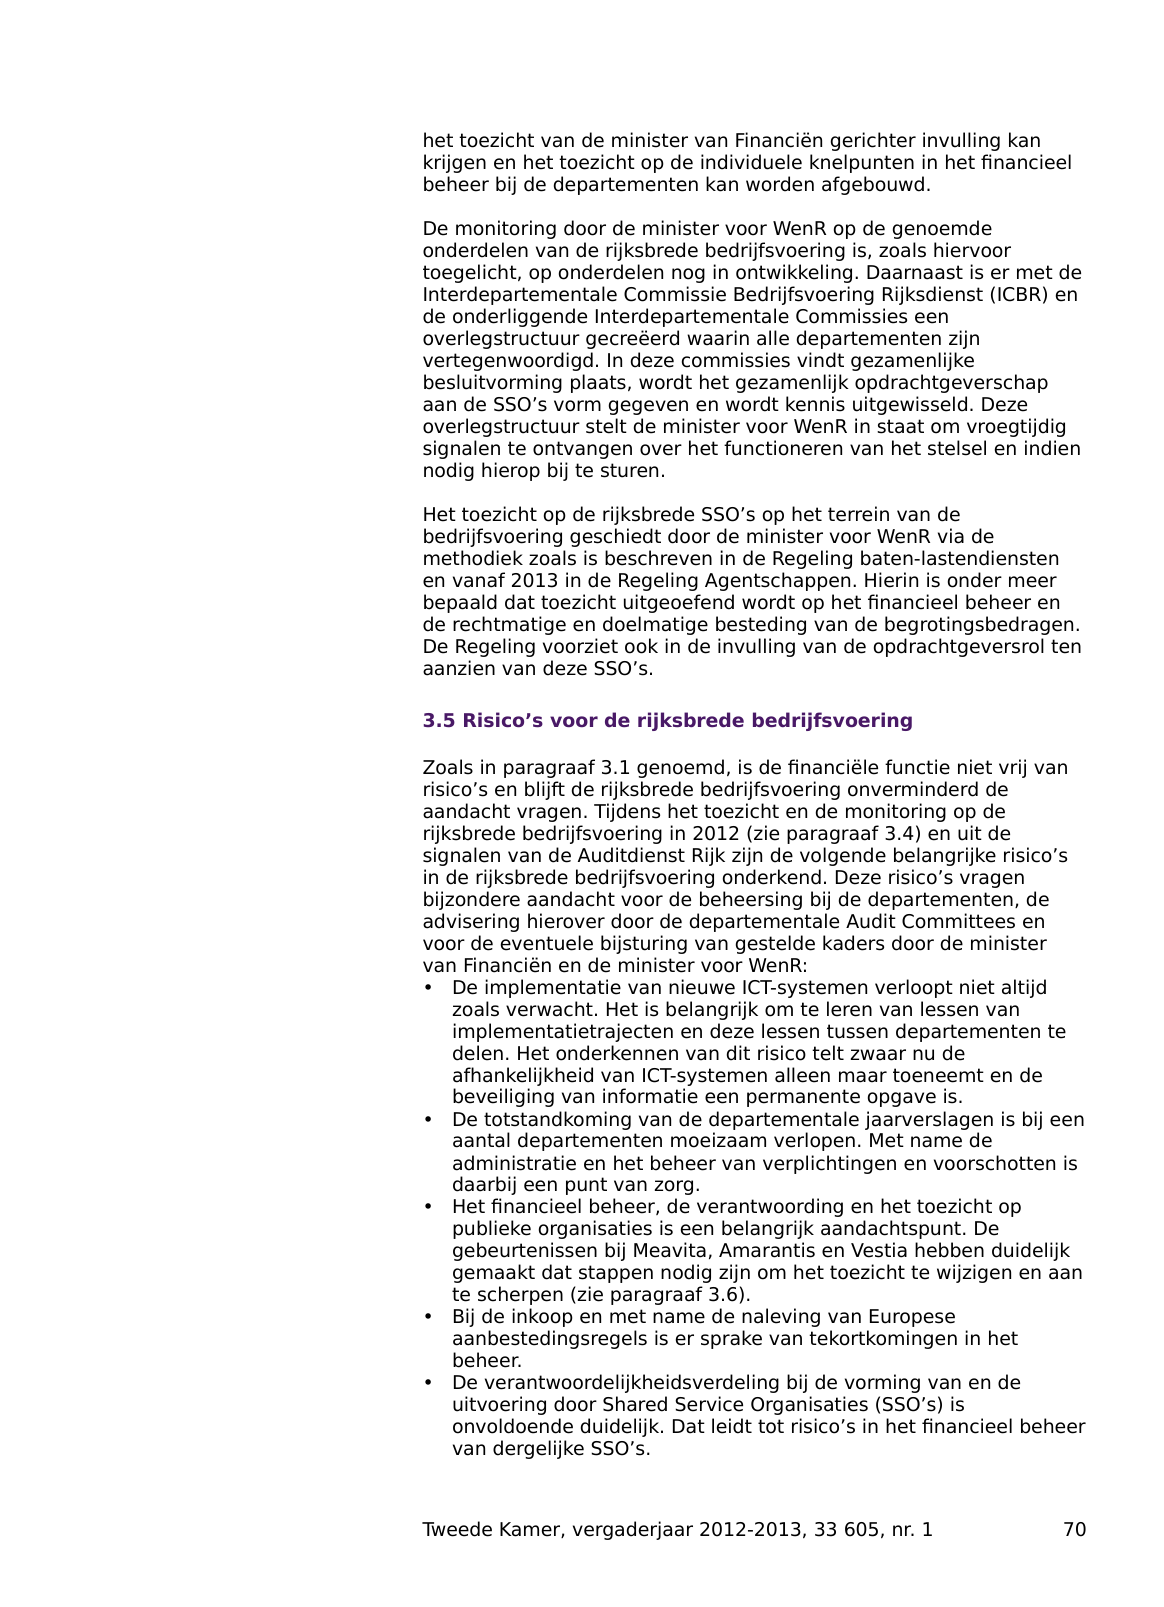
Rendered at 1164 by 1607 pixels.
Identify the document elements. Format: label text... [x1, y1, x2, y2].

text • De totstandkoming van de departementale jaarverslagen is bij een aantal departementen moeizaam verlopen. Met name de administratie en het beheer van verplichtingen en voorschotten is daarbij een punt van zorg. [422, 1108, 1087, 1196]
text Zoals in paragraaf 3.1 genoemd, is de financiële functie niet vrij van risico’s en blijft de rijksbrede bedrijfsvoering onverminderd de aandacht vragen. Tijdens het toezicht en de monitoring op de rijksbrede bedrijfsvoering in 2012 (zie paragraaf 3.4) en uit de signalen van de Auditdienst Rijk zijn de volgende belangrijke risico’s in de rijksbrede bedrijfsvoering onderkend. Deze risico’s vragen bijzondere aandacht voor de beheersing bij de departementen, de advisering hierover door de departementale Audit Committees en voor de eventuele bijsturing van gestelde kaders door de minister van Financiën en de minister voor WenR: [422, 757, 1087, 977]
text het toezicht van de minister van Financiën gerichter invulling kan krijgen en het toezicht op de individuele knelpunten in het financieel beheer bij de departementen kan worden afgebouwd. [422, 130, 1087, 196]
text • De implementatie van nieuwe ICT-systemen verloopt niet altijd zoals verwacht. Het is belangrijk om te leren van lessen van implementatietrajecten en deze lessen tussen departementen te delen. Het onderkennen van dit risico telt zwaar nu de afhankelijkheid van ICT-systemen alleen maar toeneemt en de beveiliging van informatie een permanente opgave is. [422, 977, 1087, 1108]
subtitle 3.5 Risico’s voor de rijksbrede bedrijfsvoering [422, 710, 1087, 732]
text • Het financieel beheer, de verantwoording en het toezicht op publieke organisaties is een belangrijk aandachtspunt. De gebeurtenissen bij Meavita, Amarantis en Vestia hebben duidelijk gemaakt dat stappen nodig zijn om het toezicht te wijzigen en aan te scherpen (zie paragraaf 3.6). [422, 1196, 1087, 1306]
text De monitoring door de minister voor WenR op de genoemde onderdelen van de rijksbrede bedrijfsvoering is, zoals hiervoor toegelicht, op onderdelen nog in ontwikkeling. Daarnaast is er met de Interdepartementale Commissie Bedrijfsvoering Rijksdienst (ICBR) en de onderliggende Interdepartementale Commissies een overlegstructuur gecreëerd waarin alle departementen zijn vertegenwoordigd. In deze commissies vindt gezamenlijke besluitvorming plaats, wordt het gezamenlijk opdrachtgeverschap aan de SSO’s vorm gegeven en wordt kennis uitgewisseld. Deze overlegstructuur stelt de minister voor WenR in staat om vroegtijdig signalen te ontvangen over het functioneren van het stelsel en indien nodig hierop bij te sturen. [422, 218, 1087, 482]
text • Bij de inkoop en met name de naleving van Europese aanbestedingsregels is er sprake van tekortkomingen in het beheer. [422, 1306, 1087, 1372]
text • De verantwoordelijkheidsverdeling bij de vorming van en de uitvoering door Shared Service Organisaties (SSO’s) is onvoldoende duidelijk. Dat leidt tot risico’s in het financieel beheer van dergelijke SSO’s. [422, 1372, 1087, 1460]
text Het toezicht op de rijksbrede SSO’s op het terrein van de bedrijfsvoering geschiedt door de minister voor WenR via de methodiek zoals is beschreven in de Regeling baten-lastendiensten en vanaf 2013 in de Regeling Agentschappen. Hierin is onder meer bepaald dat toezicht uitgeoefend wordt op het financieel beheer en de rechtmatige en doelmatige besteding van de begrotingsbedragen. De Regeling voorziet ook in de invulling van de opdrachtgeversrol ten aanzien van deze SSO’s. [422, 504, 1087, 680]
